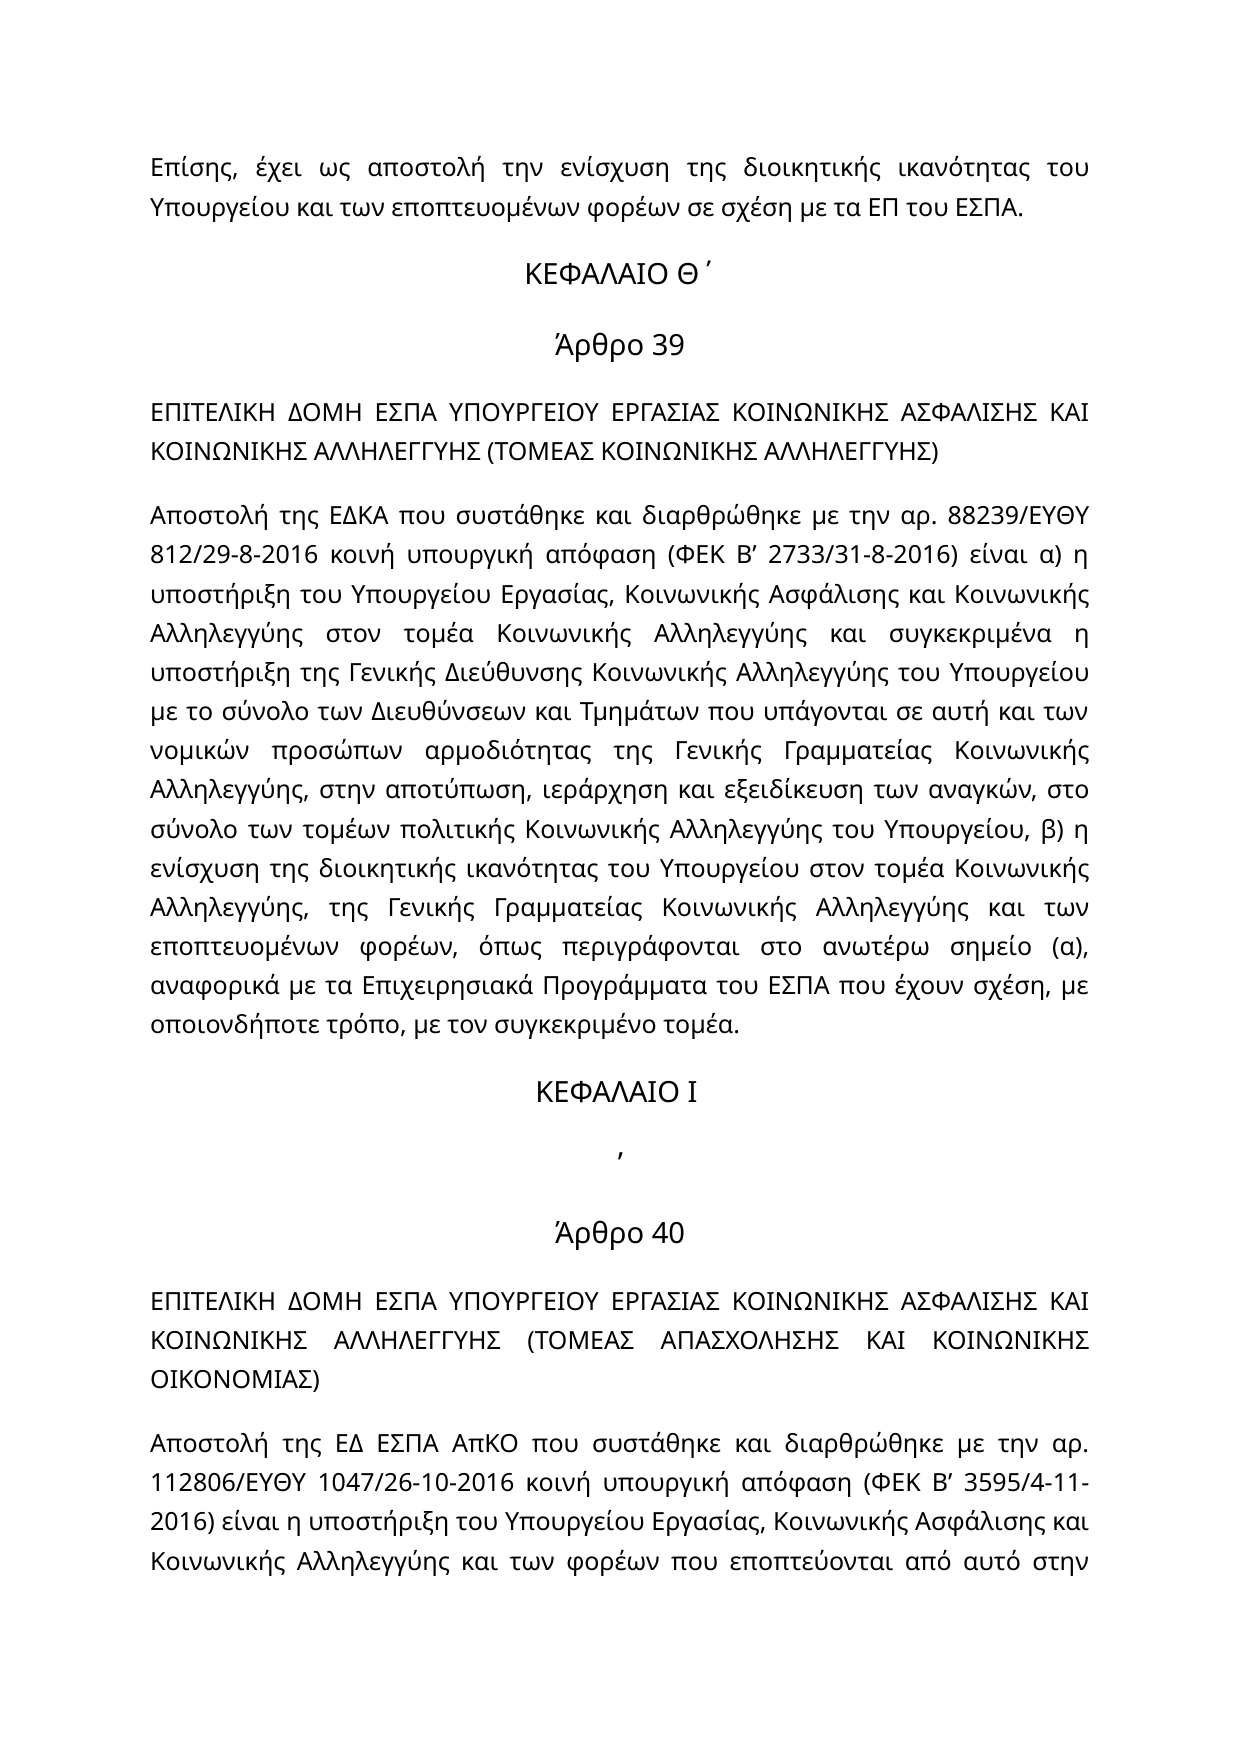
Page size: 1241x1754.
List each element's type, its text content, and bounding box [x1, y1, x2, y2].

text ΕΠΙΤΕΛΙΚΗ ΔΟΜΗ ΕΣΠΑ ΥΠΟΥΡΓΕΙΟΥ ΕΡΓΑΣΙΑΣ ΚΟΙΝΩΝΙΚΗΣ ΑΣΦΑΛΙΣΗΣ ΚΑΙ ΚΟΙΝΩΝΙΚΗΣ ΑΛΛΗΛΕΓΓΥΗΣ (ΤΟΜΕΑΣ ΚΟΙΝΩΝΙΚΗΣ ΑΛΛΗΛΕΓΓΥΗΣ) [150, 394, 1090, 468]
subtitle Άρθρο 40 [150, 1212, 1090, 1252]
text Αποστολή της ΕΔ ΕΣΠΑ ΑπΚΟ που συστάθηκε και διαρθρώθηκε με την αρ. 112806/ΕΥΘΥ 1047/26-10-2016 κοινή υπουργική απόφαση (ΦΕΚ Β’ 3595/4-11-2016) είναι η υποστήριξη του Υπουργείου Εργασίας, Κοινωνικής Ασφάλισης και Κοινωνικής Αλληλεγγύης και των φορέων που εποπτεύονται από αυτό στην [150, 1426, 1090, 1577]
subtitle ΚΕΦΑΛΑΙΟ Θ΄ [150, 253, 1090, 293]
text Επίσης, έχει ως αποστολή την ενίσχυση της διοικητικής ικανότητας του Υπουργείου και των εποπτευομένων φορέων σε σχέση με τα ΕΠ του ΕΣΠΑ. [150, 150, 1090, 223]
subtitle ’ [150, 1142, 1090, 1182]
subtitle Άρθρο 39 [150, 324, 1090, 364]
subtitle ΚΕΦΑΛΑΙΟ Ι [150, 1071, 1090, 1111]
text ΕΠΙΤΕΛΙΚΗ ΔΟΜΗ ΕΣΠΑ ΥΠΟΥΡΓΕΙΟΥ ΕΡΓΑΣΙΑΣ ΚΟΙΝΩΝΙΚΗΣ ΑΣΦΑΛΙΣΗΣ ΚΑΙ ΚΟΙΝΩΝΙΚΗΣ ΑΛΛΗΛΕΓΓΥΗΣ (ΤΟΜΕΑΣ ΑΠΑΣΧΟΛΗΣΗΣ ΚΑΙ ΚΟΙΝΩΝΙΚΗΣ ΟΙΚΟΝΟΜΙΑΣ) [150, 1283, 1090, 1396]
text Αποστολή της ΕΔΚΑ που συστάθηκε και διαρθρώθηκε με την αρ. 88239/ΕΥΘΥ 812/29-8-2016 κοινή υπουργική απόφαση (ΦΕΚ Β’ 2733/31-8-2016) είναι α) η υποστήριξη του Υπουργείου Εργασίας, Κοινωνικής Ασφάλισης και Κοινωνικής Αλληλεγγύης στον τομέα Κοινωνικής Αλληλεγγύης και συγκεκριμένα η υποστήριξη της Γενικής Διεύθυνσης Κοινωνικής Αλληλεγγύης του Υπουργείου με το σύνολο των Διευθύνσεων και Τμημάτων που υπάγονται σε αυτή και των νομικών προσώπων αρμοδιότητας της Γενικής Γραμματείας Κοινωνικής Αλληλεγγύης, στην αποτύπωση, ιεράρχηση και εξειδίκευση των αναγκών, στο σύνολο των τομέων πολιτικής Κοινωνικής Αλληλεγγύης του Υπουργείου, β) η ενίσχυση της διοικητικής ικανότητας του Υπουργείου στον τομέα Κοινωνικής Αλληλεγγύης, της Γενικής Γραμματείας Κοινωνικής Αλληλεγγύης και των εποπτευομένων φορέων, όπως περιγράφονται στο ανωτέρω σημείο (α), αναφορικά με τα Επιχειρησιακά Προγράμματα του ΕΣΠΑ που έχουν σχέση, με οποιονδήποτε τρόπο, με τον συγκεκριμένο τομέα. [150, 498, 1090, 1041]
